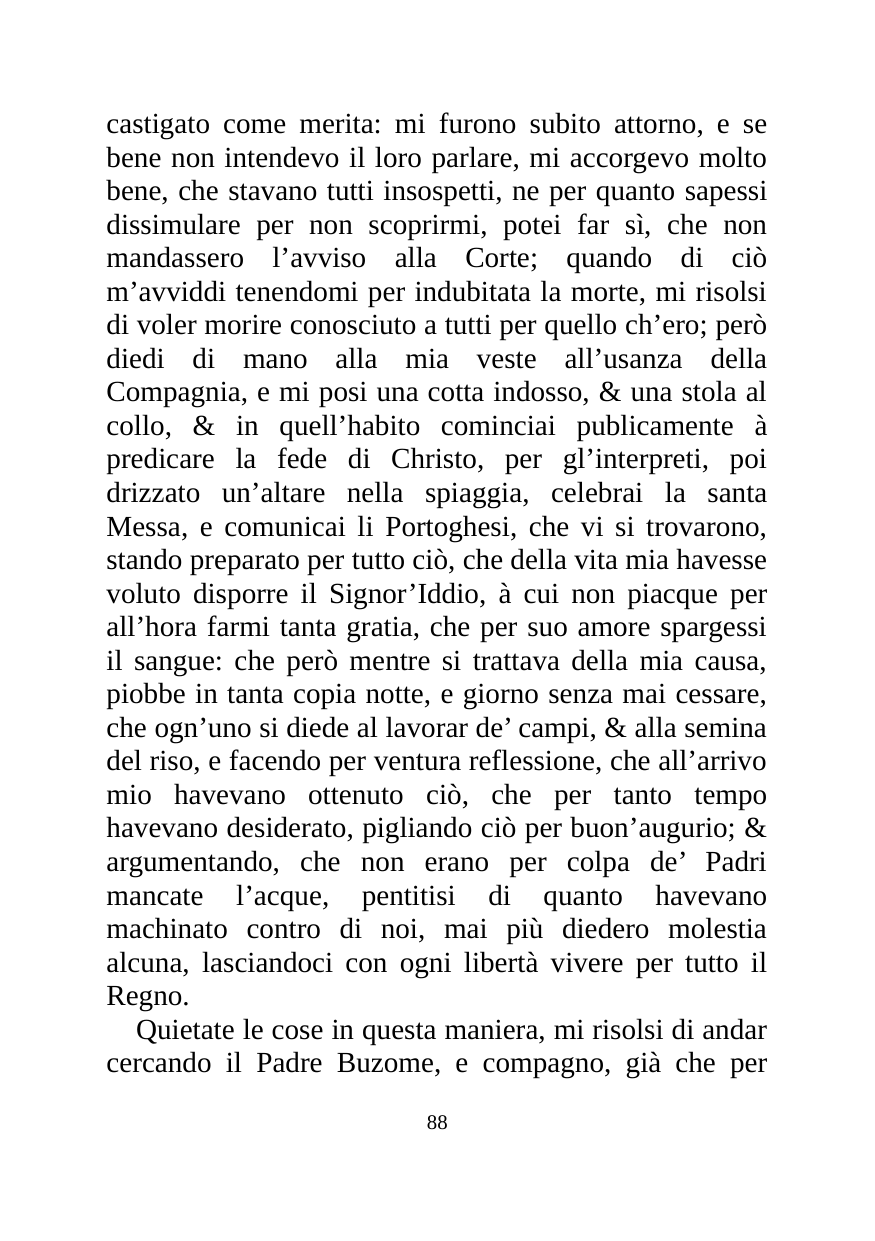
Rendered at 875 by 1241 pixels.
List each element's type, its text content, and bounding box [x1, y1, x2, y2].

text Quietate le cose in questa maniera, mi risolsi di andar cercando il Padre Buzome, e compagno, già che per [106, 1012, 768, 1079]
text castigato come merita: mi furono subito attorno, e se bene non intendevo il loro parlare, mi accorgevo molto bene, che stavano tutti insospetti, ne per quanto sapessi dissimulare per non scoprirmi, potei far sì, che non mandassero l’avviso alla Corte; quando di ciò m’avviddi tenendomi per indubitata la morte, mi risolsi di voler morire conosciuto a tutti per quello ch’ero; però diedi di mano alla mia veste all’usanza della Compagnia, e mi posi una cotta indosso, & una stola al collo, & in quell’habito cominciai publicamente à predicare la fede di Christo, per gl’interpreti, poi drizzato un’altare nella spiaggia, celebrai la santa Messa, e comunicai li Portoghesi, che vi si trovarono, stando preparato per tutto ciò, che della vita mia havesse voluto disporre il Signor’Iddio, à cui non piacque per all’hora farmi tanta gratia, che per suo amore spargessi il sangue: che però mentre si trattava della mia causa, piobbe in tanta copia notte, e giorno senza mai cessare, che ogn’uno si diede al lavorar de’ campi, & alla semina del riso, e facendo per ventura reflessione, che all’arrivo mio havevano ottenuto ciò, che per tanto tempo havevano desiderato, pigliando ciò per buon’augurio; & argumentando, che non erano per colpa de’ Padri mancate l’acque, pentitisi di quanto havevano machinato contro di noi, mai più diedero molestia alcuna, lasciandoci con ogni libertà vivere per tutto il Regno. [106, 106, 768, 1012]
